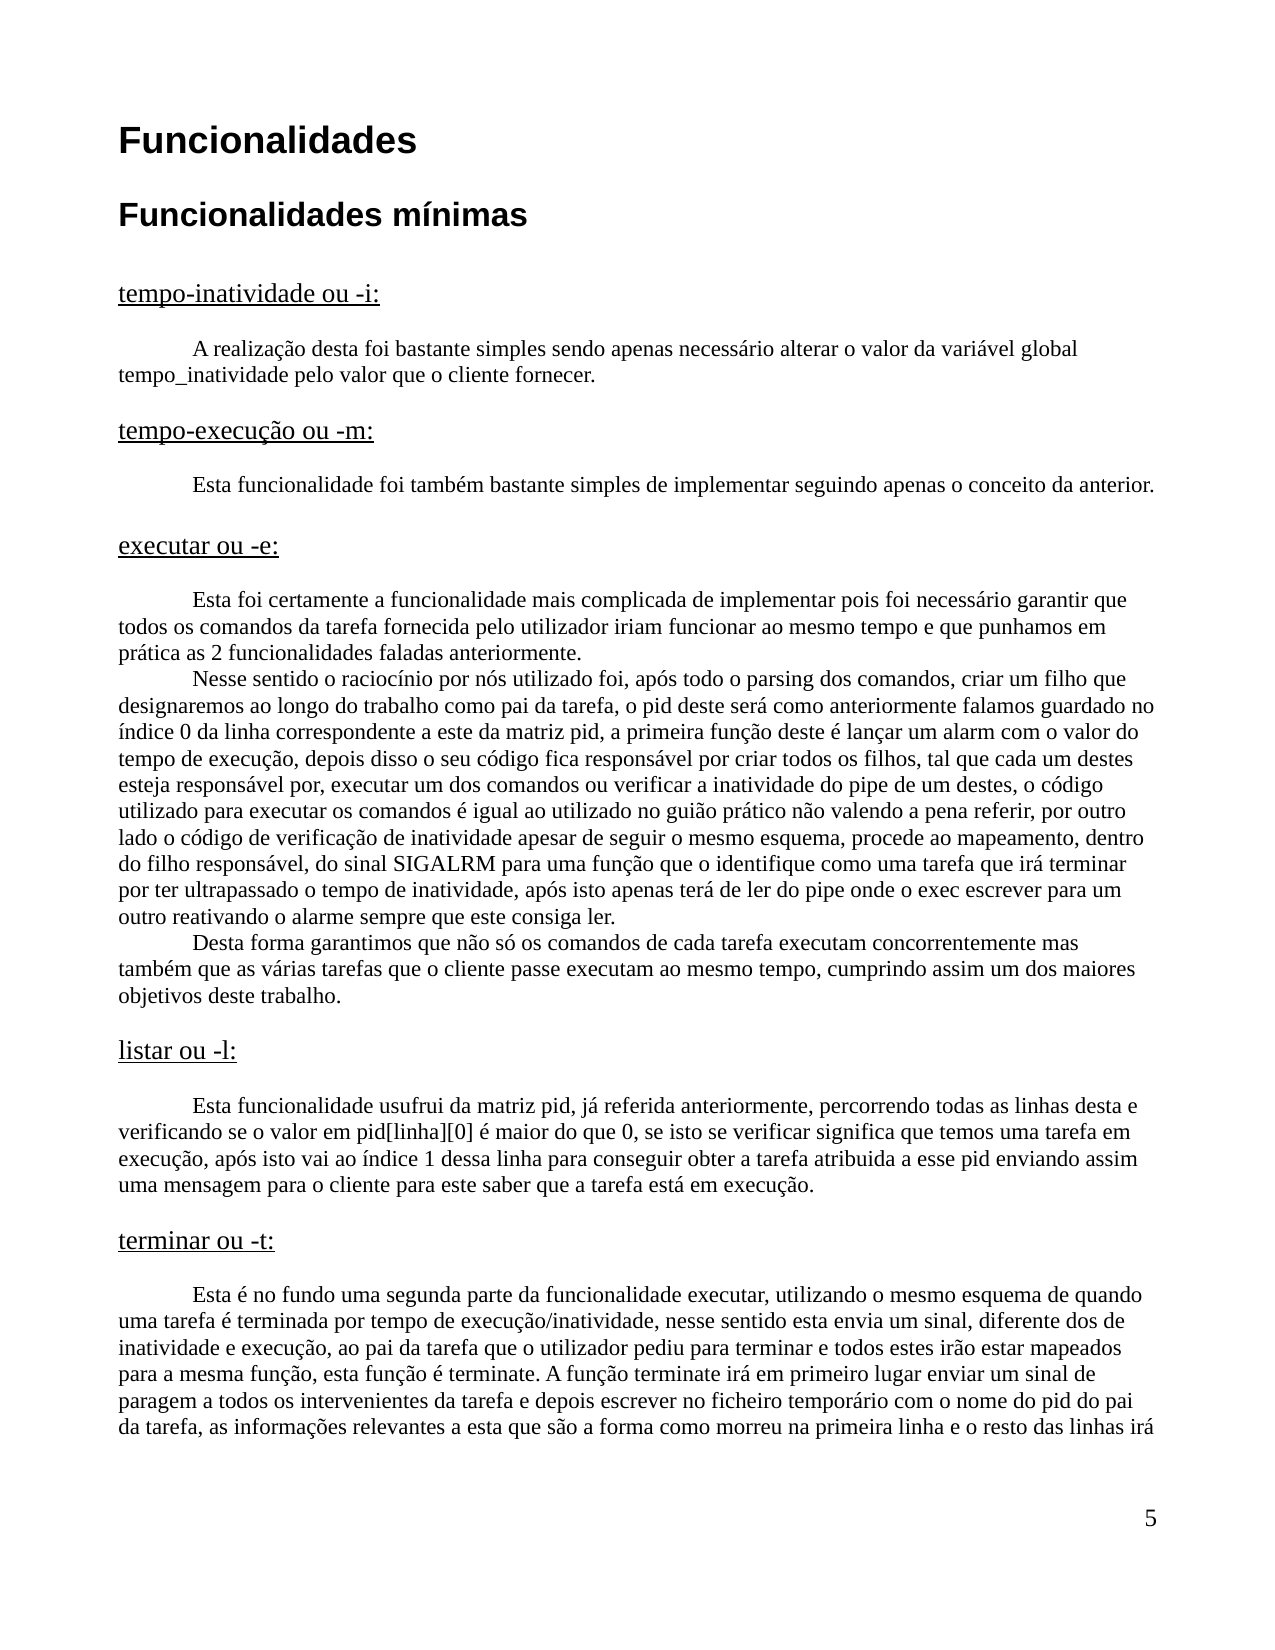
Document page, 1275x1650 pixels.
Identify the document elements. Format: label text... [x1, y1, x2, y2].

text Nesse sentido o raciocínio por nós utilizado foi, após todo o parsing dos comandos, criar um filho que designaremos ao longo do trabalho como pai da tarefa, o pid deste será como anteriormente falamos guardado no índice 0 da linha correspondente a este da matriz pid, a primeira função deste é lançar um alarm com o valor do tempo de execução, depois disso o seu código fica responsável por criar todos os filhos, tal que cada um destes esteja responsável por, executar um dos comandos ou verificar a inatividade do pipe de um destes, o código utilizado para executar os comandos é igual ao utilizado no guião prático não valendo a pena referir, por outro lado o código de verificação de inatividade apesar de seguir o mesmo esquema, procede ao mapeamento, dentro do filho responsável, do sinal SIGALRM para uma função que o identifique como uma tarefa que irá terminar por ter ultrapassado o tempo de inatividade, após isto apenas terá de ler do pipe onde o exec escrever para um outro reativando o alarme sempre que este consiga ler. [118, 666, 1157, 929]
text Desta forma garantimos que não só os comandos de cada tarefa executam concorrentemente mas também que as várias tarefas que o cliente passe executam ao mesmo tempo, cumprindo assim um dos maiores objetivos deste trabalho. [118, 929, 1157, 1008]
text Esta funcionalidade usufrui da matriz pid, já referida anteriormente, percorrendo todas as linhas desta e verificando se o valor em pid[linha][0] é maior do que 0, se isto se verificar significa que temos uma tarefa em execução, após isto vai ao índice 1 dessa linha para conseguir obter a tarefa atribuida a esse pid enviando assim uma mensagem para o cliente para este saber que a tarefa está em execução. [118, 1092, 1157, 1197]
subtitle Funcionalidades mínimas [118, 195, 1157, 234]
text A realização desta foi bastante simples sendo apenas necessário alterar o valor da variável global tempo_inatividade pelo valor que o cliente fornecer. [118, 335, 1157, 388]
text Esta é no fundo uma segunda parte da funcionalidade executar, utilizando o mesmo esquema de quando uma tarefa é terminada por tempo de execução/inatividade, nesse sentido esta envia um sinal, diferente dos de inatividade e execução, ao pai da tarefa que o utilizador pediu para terminar e todos estes irão estar mapeados para a mesma função, esta função é terminate. A função terminate irá em primeiro lugar enviar um sinal de paragem a todos os intervenientes da tarefa e depois escrever no ficheiro temporário com o nome do pid do pai da tarefa, as informações relevantes a esta que são a forma como morreu na primeira linha e o resto das linhas irá [118, 1281, 1157, 1439]
text terminar ou -t: [118, 1224, 1157, 1255]
text Esta foi certamente a funcionalidade mais complicada de implementar pois foi necessário garantir que todos os comandos da tarefa fornecida pelo utilizador iriam funcionar ao mesmo tempo e que punhamos em prática as 2 funcionalidades faladas anteriormente. [118, 586, 1157, 666]
text tempo-inatividade ou -i: [118, 277, 1157, 308]
text tempo-execução ou -m: [118, 414, 1157, 445]
text executar ou -e: [118, 529, 1157, 560]
subtitle Funcionalidades [118, 118, 1157, 162]
text listar ou -l: [118, 1034, 1157, 1066]
text Esta funcionalidade foi também bastante simples de implementar seguindo apenas o conceito da anterior. [118, 471, 1157, 498]
